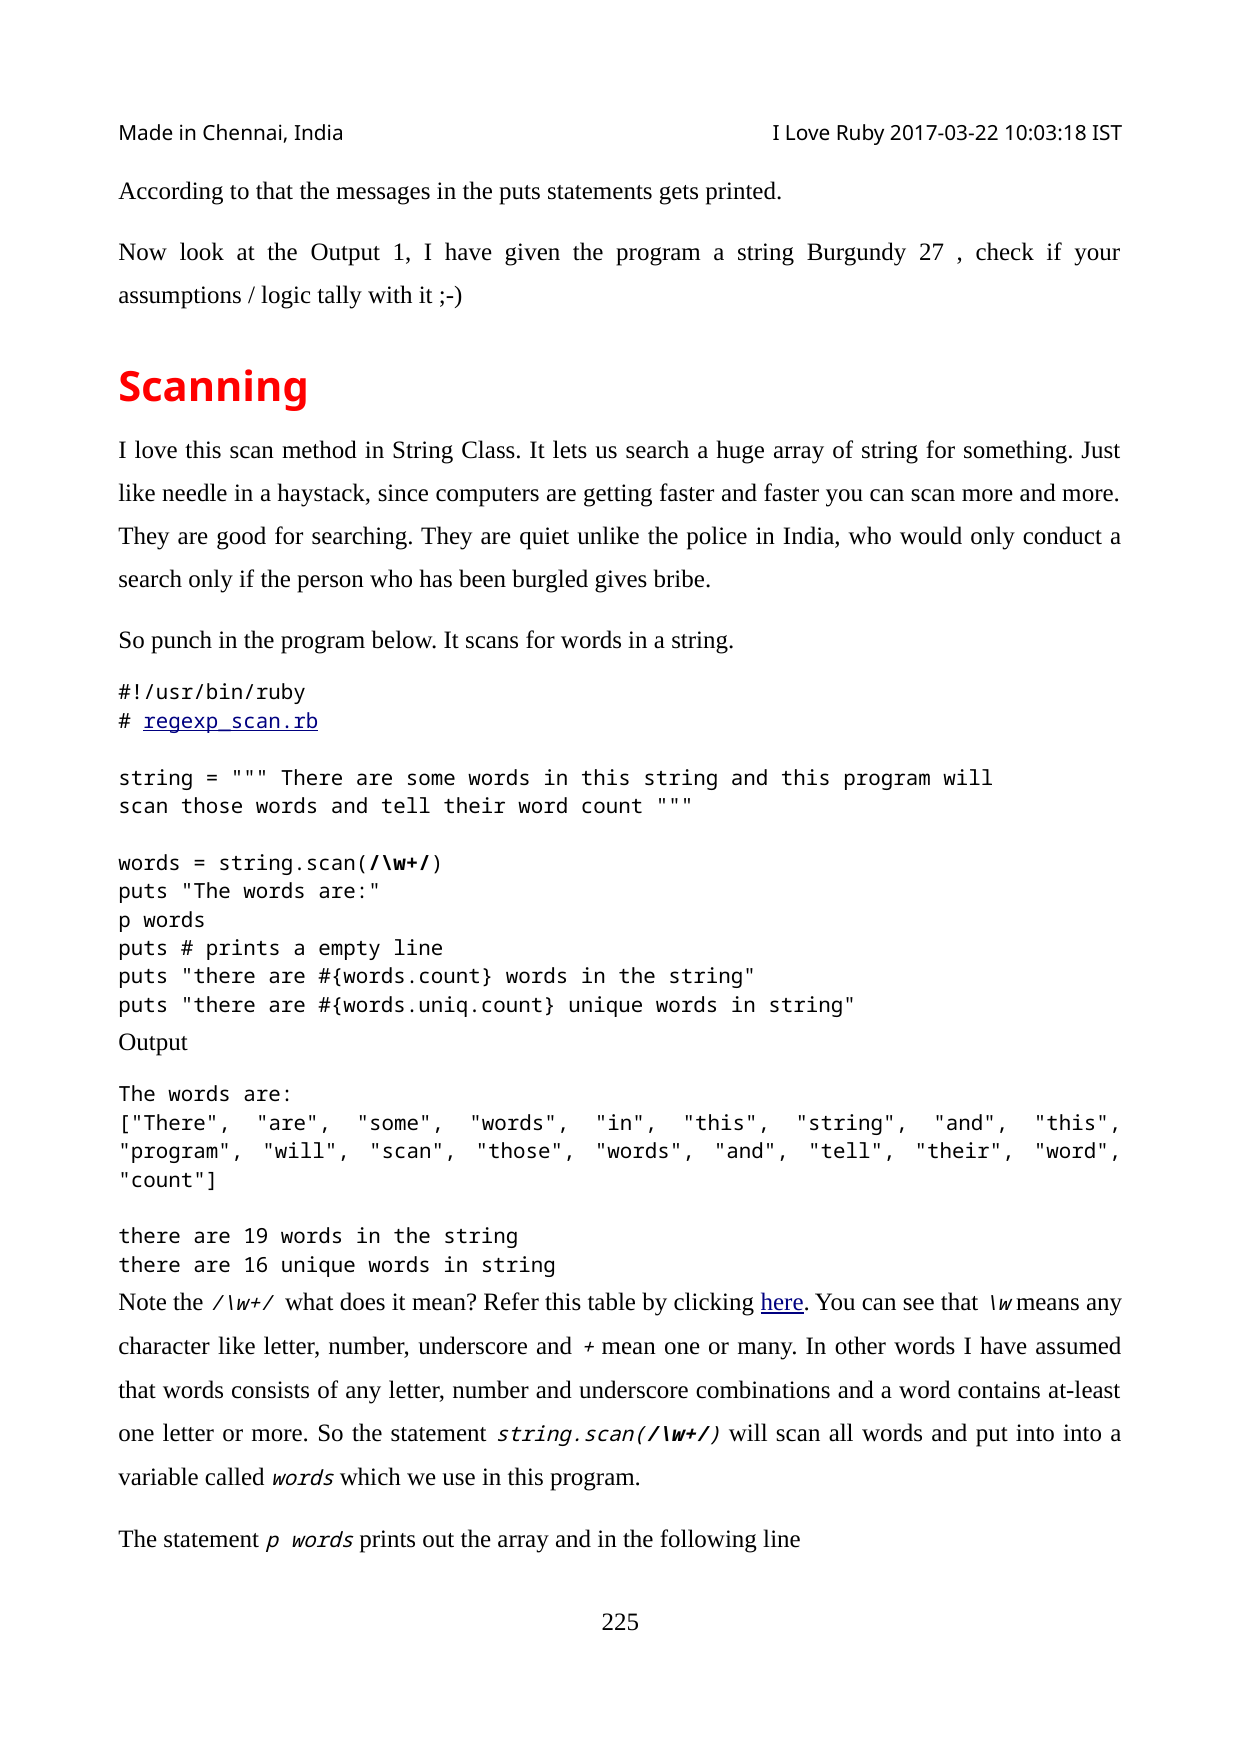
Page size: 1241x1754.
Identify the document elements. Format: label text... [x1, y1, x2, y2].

text Output [118, 1027, 1122, 1056]
text ["There", "are", "some", "words", "in", "this", "string", "and", "this", "program", "will", "scan", "those", "words", "and", "tell", "their", "word", "count"] [118, 1108, 1122, 1193]
text According to that the messages in the puts statements gets printed. [118, 176, 1122, 205]
text string = """ There are some words in this string and this program will [118, 763, 1122, 791]
text So punch in the program below. It scans for words in a string. [118, 625, 1122, 654]
text words = string.scan(/\w+/) [118, 848, 1122, 876]
text puts "there are #{words.count} words in the string" [118, 962, 1122, 990]
text Now look at the Output 1, I have given the program a string Burgundy 27 , check if your assumptions / logic tally with it ;-) [118, 237, 1122, 309]
text there are 16 unique words in string [118, 1250, 1122, 1278]
text puts # prints a empty line [118, 933, 1122, 962]
text #!/usr/bin/ruby [118, 677, 1122, 706]
text I love this scan method in String Class. It lets us search a huge array of string for something. Just like needle in a haystack, since computers are getting faster and faster you can scan more and more. They are good for searching. They are quiet unlike the police in India, who would only conduct a search only if the person who has been burgled gives bribe. [118, 435, 1122, 593]
text puts "there are #{words.uniq.count} unique words in string" [118, 990, 1122, 1018]
text scan those words and tell their word count """ [118, 791, 1122, 819]
text puts "The words are:" [118, 876, 1122, 905]
subtitle Scanning [118, 357, 1122, 414]
text # regexp_scan.rb [118, 706, 1122, 734]
text Note the /\w+/ what does it mean? Refer this table by clicking here. You can see that \w means any character like letter, number, underscore and + mean one or many. In other words I have assumed that words consists of any letter, number and underscore combinations and a word contains at-least one letter or more. So the statement string.scan(/\w+/) will scan all words and put into into a variable called words which we use in this program. [118, 1287, 1122, 1491]
text The statement p words prints out the array and in the following line [118, 1524, 1122, 1553]
text The words are: [118, 1079, 1122, 1108]
text p words [118, 905, 1122, 933]
text there are 19 words in the string [118, 1222, 1122, 1250]
